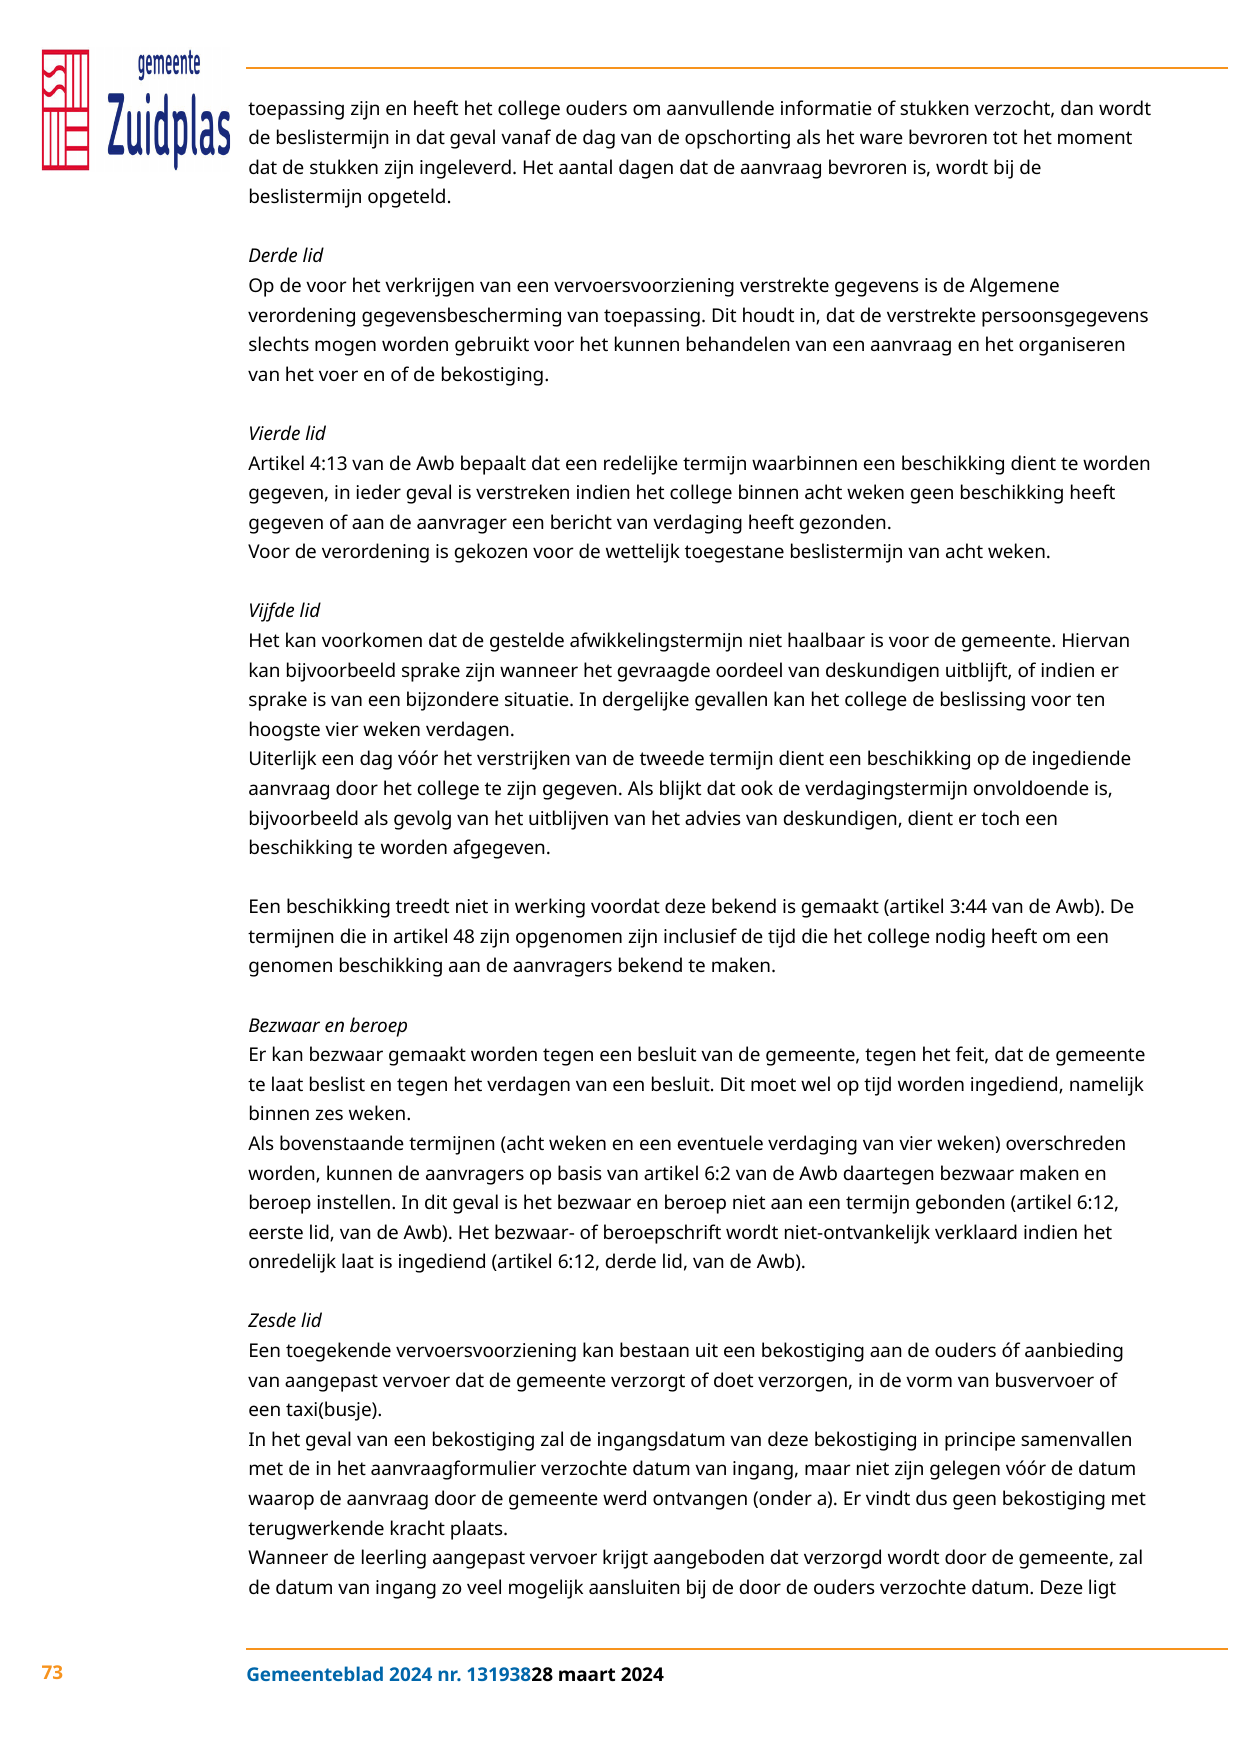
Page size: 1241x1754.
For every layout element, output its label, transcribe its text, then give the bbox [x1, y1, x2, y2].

text Vierde lid [248, 420, 1152, 446]
picture [41, 47, 231, 172]
text Een toegekende vervoersvoorziening kan bestaan uit een bekostiging aan de ouders óf aanbieding van aangepast vervoer dat de gemeente verzorgt of doet verzorgen, in de vorm van busvervoer of een taxi(busje). [248, 1337, 1152, 1422]
text toepassing zijn en heeft het college ouders om aanvullende informatie of stukken verzocht, dan wordt de beslistermijn in dat geval vanaf de dag van de opschorting als het ware bevroren tot het moment dat de stukken zijn ingeleverd. Het aantal dagen dat de aanvraag bevroren is, wordt bij de beslistermijn opgeteld. [248, 95, 1152, 209]
text Wanneer de leerling aangepast vervoer krijgt aangeboden dat verzorgd wordt door de gemeente, zal de datum van ingang zo veel mogelijk aansluiten bij de door de ouders verzochte datum. Deze ligt [248, 1544, 1152, 1600]
text Het kan voorkomen dat de gestelde afwikkelingstermijn niet haalbaar is voor de gemeente. Hiervan kan bijvoorbeeld sprake zijn wanneer het gevraagde oordeel van deskundigen uitblijft, of indien er sprake is van een bijzondere situatie. In dergelijke gevallen kan het college de beslissing voor ten hoogste vier weken verdagen. [248, 627, 1152, 742]
text Vijfde lid [248, 598, 1152, 623]
text Voor de verordening is gekozen voor de wettelijk toegestane beslistermijn van acht weken. [248, 538, 1152, 564]
text Uiterlijk een dag vóór het verstrijken van de tweede termijn dient een beschikking op de ingediende aanvraag door het college te zijn gegeven. Als blijkt dat ook de verdagingstermijn onvoldoende is, bijvoorbeeld als gevolg van het uitblijven van het advies van deskundigen, dient er toch een beschikking te worden afgegeven. [248, 746, 1152, 860]
text Zesde lid [248, 1308, 1152, 1333]
text Een beschikking treedt niet in werking voordat deze bekend is gemaakt (artikel 3:44 van de Awb). De termijnen die in artikel 48 zijn opgenomen zijn inclusief de tijd die het college nodig heeft om een genomen beschikking aan de aanvragers bekend te maken. [248, 893, 1152, 978]
text In het geval van een bekostiging zal de ingangsdatum van deze bekostiging in principe samenvallen met de in het aanvraagformulier verzochte datum van ingang, maar niet zijn gelegen vóór de datum waarop de aanvraag door de gemeente werd ontvangen (onder a). Er vindt dus geen bekostiging met terugwerkende kracht plaats. [248, 1426, 1152, 1541]
text Als bovenstaande termijnen (acht weken en een eventuele verdaging van vier weken) overschreden worden, kunnen de aanvragers op basis van artikel 6:2 van de Awb daartegen bezwaar maken en beroep instellen. In dit geval is het bezwaar en beroep niet aan een termijn gebonden (artikel 6:12, eerste lid, van de Awb). Het bezwaar- of beroepschrift wordt niet-ontvankelijk verklaard indien het onredelijk laat is ingediend (artikel 6:12, derde lid, van de Awb). [248, 1130, 1152, 1274]
text Derde lid [248, 243, 1152, 268]
text Er kan bezwaar gemaakt worden tegen een besluit van de gemeente, tegen het feit, dat de gemeente te laat beslist en tegen het verdagen van een besluit. Dit moet wel op tijd worden ingediend, namelijk binnen zes weken. [248, 1041, 1152, 1126]
text Artikel 4:13 van de Awb bepaalt dat een redelijke termijn waarbinnen een beschikking dient te worden gegeven, in ieder geval is verstreken indien het college binnen acht weken geen beschikking heeft gegeven of aan de aanvrager een bericht van verdaging heeft gezonden. [248, 450, 1152, 535]
text Bezwaar en beroep [248, 1012, 1152, 1038]
text Op de voor het verkrijgen van een vervoersvoorziening verstrekte gegevens is de Algemene verordening gegevensbescherming van toepassing. Dit houdt in, dat de verstrekte persoonsgegevens slechts mogen worden gebruikt voor het kunnen behandelen van een aanvraag en het organiseren van het voer en of de bekostiging. [248, 272, 1152, 387]
